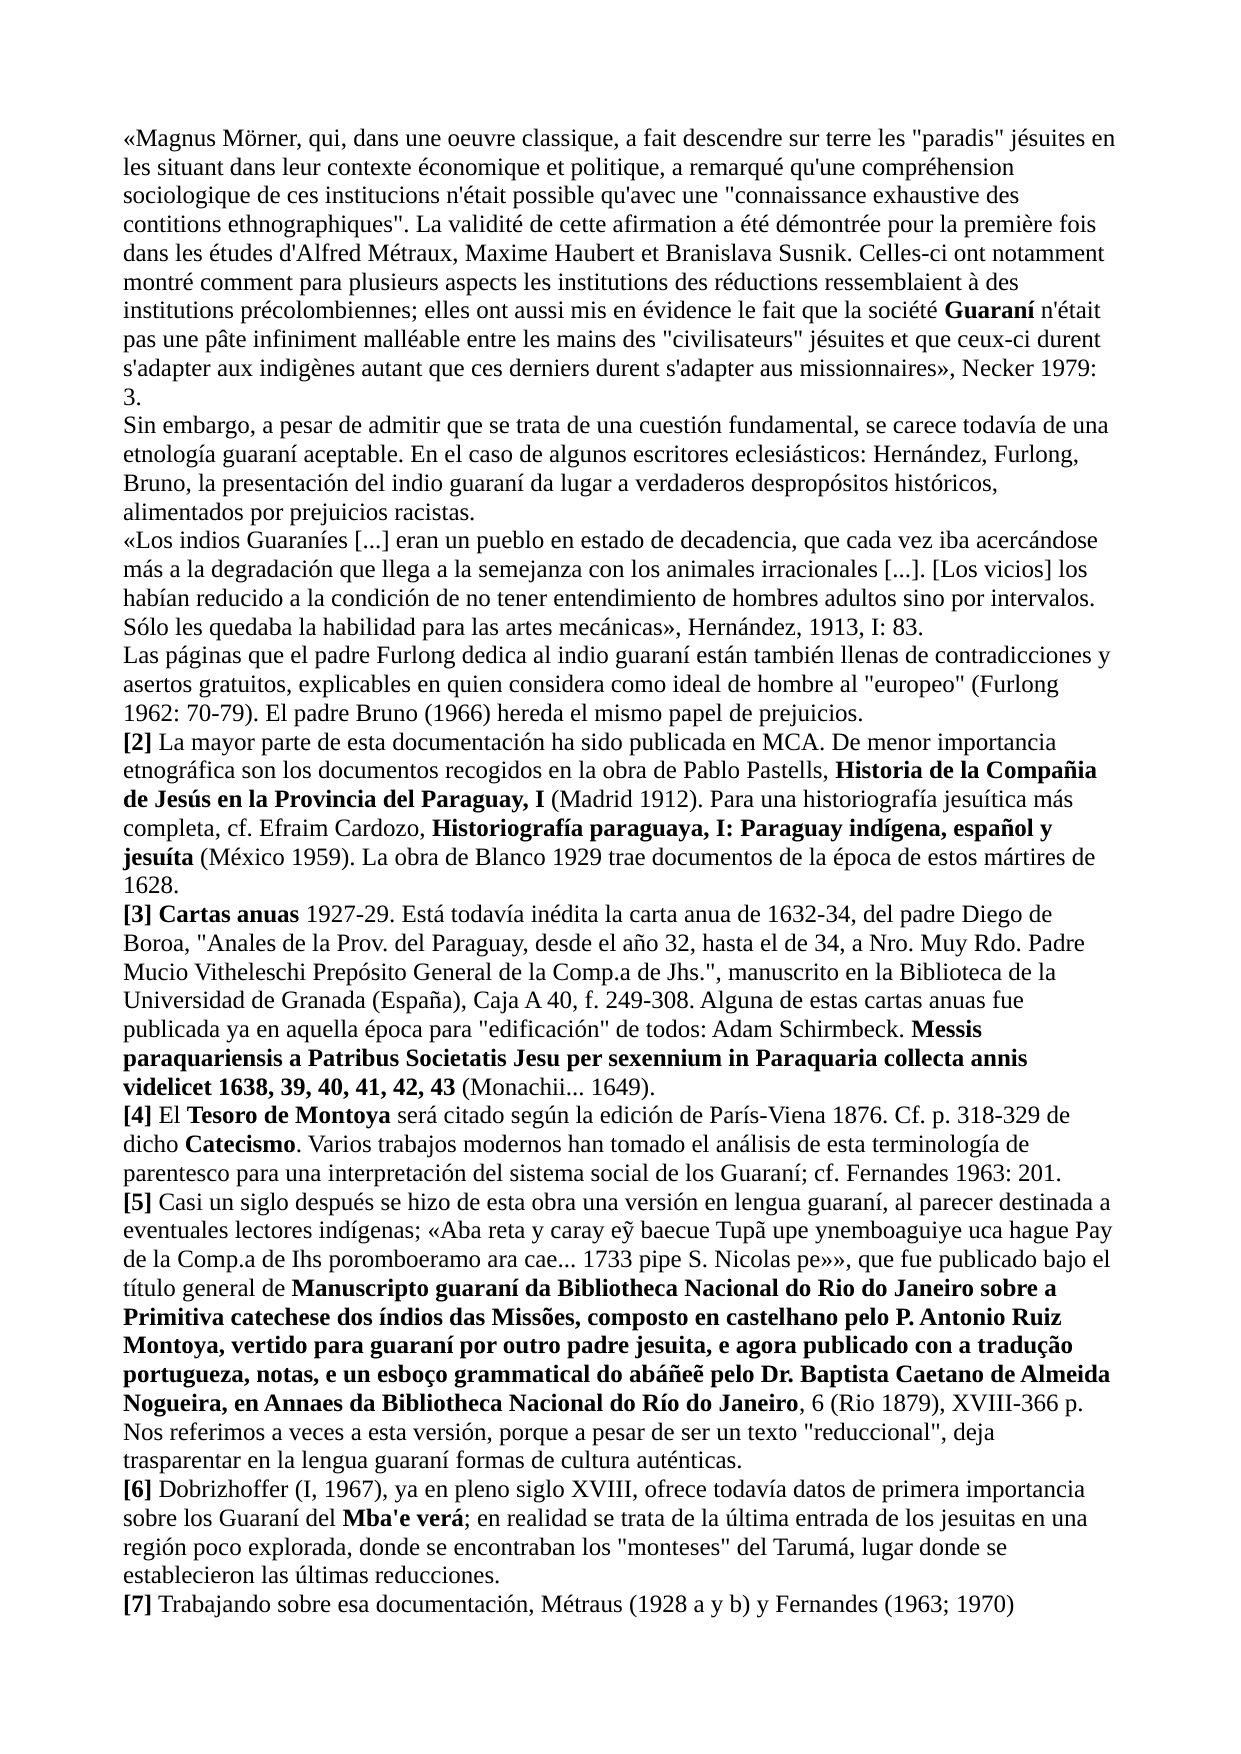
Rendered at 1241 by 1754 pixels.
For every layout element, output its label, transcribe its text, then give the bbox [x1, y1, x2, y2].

table_header «Magnus Mörner, qui, dans une oeuvre classique, a fait descendre sur terre les "paradis" jésuites en les situant dans leur contexte économique et politique, a remarqué qu'une compréhension sociologique de ces institucions n'était possible qu'avec une "connaissance exhaustive des contitions ethnographiques". La validité de cette afirmation a été démontrée pour la première fois dans les études d'Alfred Métraux, Maxime Haubert et Branislava Susnik. Celles-ci ont notamment montré comment para plusieurs aspects les institutions des réductions ressemblaient à des institutions précolombiennes; elles ont aussi mis en évidence le fait que la société Guaraní n'était pas une pâte infiniment malléable entre les mains des "civilisateurs" jésuites et que ceux-ci durent s'adapter aux indigènes autant que ces derniers durent s'adapter aus missionnaires», Necker 1979: 3. Sin embargo, a pesar de admitir que se trata de una cuestión fundamental, se carece todavía de una etnología guaraní aceptable. En el caso de algunos escritores eclesiásticos: Hernández, Furlong, Bruno, la presentación del indio guaraní da lugar a verdaderos despropósitos históricos, alimentados por prejuicios racistas. «Los indios Guaraníes [...] eran un pueblo en estado de decadencia, que cada vez iba acercándose más a la degradación que llega a la semejanza con los animales irracionales [...]. [Los vicios] los habían reducido a la condición de no tener entendimiento de hombres adultos sino por intervalos. Sólo les quedaba la habilidad para las artes mecánicas», Hernández, 1913, I: 83. Las páginas que el padre Furlong dedica al indio guaraní están también llenas de contradicciones y asertos gratuitos, explicables en quien considera como ideal de hombre al "europeo" (Furlong 1962: 70-79). El padre Bruno (1966) hereda el mismo papel de prejuicios. [2] La mayor parte de esta documentación ha sido publicada en MCA. De menor importancia etnográfica son los documentos recogidos en la obra de Pablo Pastells, Historia de la Compañia de Jesús en la Provincia del Paraguay, I (Madrid 1912). Para una historiografía jesuítica más completa, cf. Efraim Cardozo, Historiografía paraguaya, I: Paraguay indígena, español y jesuíta (México 1959). La obra de Blanco 1929 trae documentos de la época de estos mártires de 1628. [3] Cartas anuas 1927-29. Está todavía inédita la carta anua de 1632-34, del padre Diego de Boroa, "Anales de la Prov. del Paraguay, desde el año 32, hasta el de 34, a Nro. Muy Rdo. Padre Mucio Vitheleschi Prepósito General de la Comp.a de Jhs.", manuscrito en la Biblioteca de la Universidad de Granada (España), Caja A 40, f. 249-308. Alguna de estas cartas anuas fue publicada ya en aquella época para "edificación" de todos: Adam Schirmbeck. Messis paraquariensis a Patribus Societatis Jesu per sexennium in Paraquaria collecta annis videlicet 1638, 39, 40, 41, 42, 43 (Monachii... 1649). [4] El Tesoro de Montoya será citado según la edición de París-Viena 1876. Cf. p. 318-329 de dicho Catecismo. Varios trabajos modernos han tomado el análisis de esta terminología de parentesco para una interpretación del sistema social de los Guaraní; cf. Fernandes 1963: 201. [5] Casi un siglo después se hizo de esta obra una versión en lengua guaraní, al parecer destinada a eventuales lectores indígenas; «Aba reta y caray eỹ baecue Tupã upe ynemboaguiye uca hague Pay de la Comp.a de Ihs poromboeramo ara cae... 1733 pipe S. Nicolas pe»», que fue publicado bajo el título general de Manuscripto guaraní da Bibliotheca Nacional do Rio do Janeiro sobre a Primitiva catechese dos índios das Missões, composto en castelhano pelo P. Antonio Ruiz Montoya, vertido para guaraní por outro padre jesuita, e agora publicado con a tradução portugueza, notas, e un esboço grammatical do abáñeẽ pelo Dr. Baptista Caetano de Almeida Nogueira, en Annaes da Bibliotheca Nacional do Río do Janeiro, 6 (Rio 1879), XVIII-366 p. Nos referimos a veces a esta versión, porque a pesar de ser un texto "reduccional", deja trasparentar en la lengua guaraní formas de cultura auténticas. [6] Dobrizhoffer (I, 1967), ya en pleno siglo XVIII, ofrece todavía datos de primera importancia sobre los Guaraní del Mba'e verá; en realidad se trata de la última entrada de los jesuitas en una región poco explorada, donde se encontraban los "monteses" del Tarumá, lugar donde se establecieron las últimas reducciones. [7] Trabajando sobre esa documentación, Métraus (1928 a y b) y Fernandes (1963; 1970) [118, 118, 1122, 1622]
